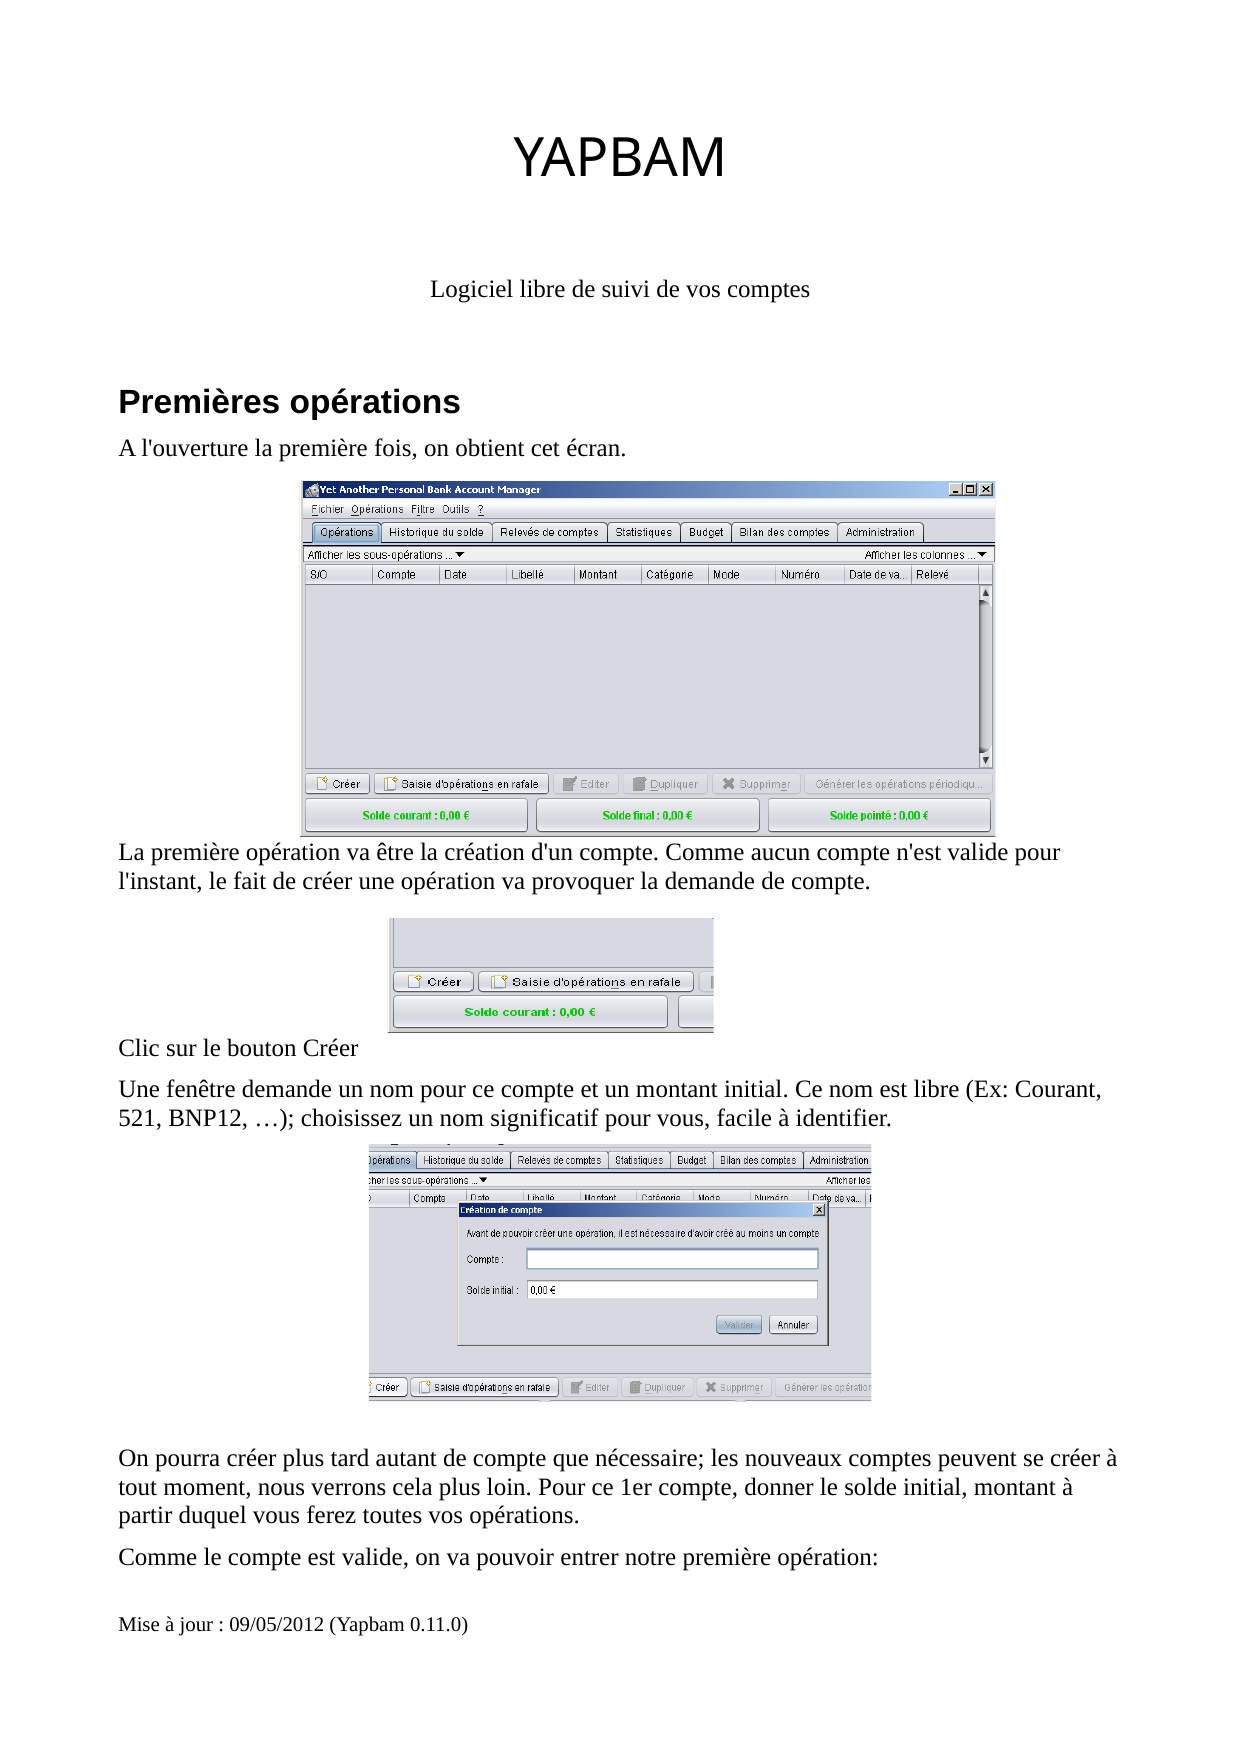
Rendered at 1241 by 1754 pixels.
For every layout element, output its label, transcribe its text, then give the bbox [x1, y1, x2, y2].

picture [368, 1144, 872, 1402]
text Comme le compte est valide, on va pouvoir entrer notre première opération: [118, 1542, 1122, 1571]
picture [387, 918, 714, 1033]
text A l'ouverture la première fois, on obtient cet écran. [118, 433, 1122, 462]
text On pourra créer plus tard autant de compte que nécessaire; les nouveaux comptes peuvent se créer à tout moment, nous verrons cela plus loin. Pour ce 1er compte, donner le solde initial, montant à partir duquel vous ferez toutes vos opérations. [118, 1443, 1122, 1529]
text Une fenêtre demande un nom pour ce compte et un montant initial. Ce nom est libre (Ex: Courant, 521, BNP12, …); choisissez un nom significatif pour vous, facile à identifier. [118, 1074, 1122, 1132]
text Logiciel libre de suivi de vos comptes [118, 274, 1122, 303]
text Clic sur le bouton Créer [118, 907, 1122, 1062]
subtitle Premières opérations [118, 382, 1122, 421]
picture [299, 481, 996, 837]
text YAPBAM [118, 118, 1122, 192]
text La première opération va être la création d'un compte. Comme aucun compte n'est valide pour l'instant, le fait de créer une opération va provoquer la demande de compte. [118, 837, 1122, 894]
